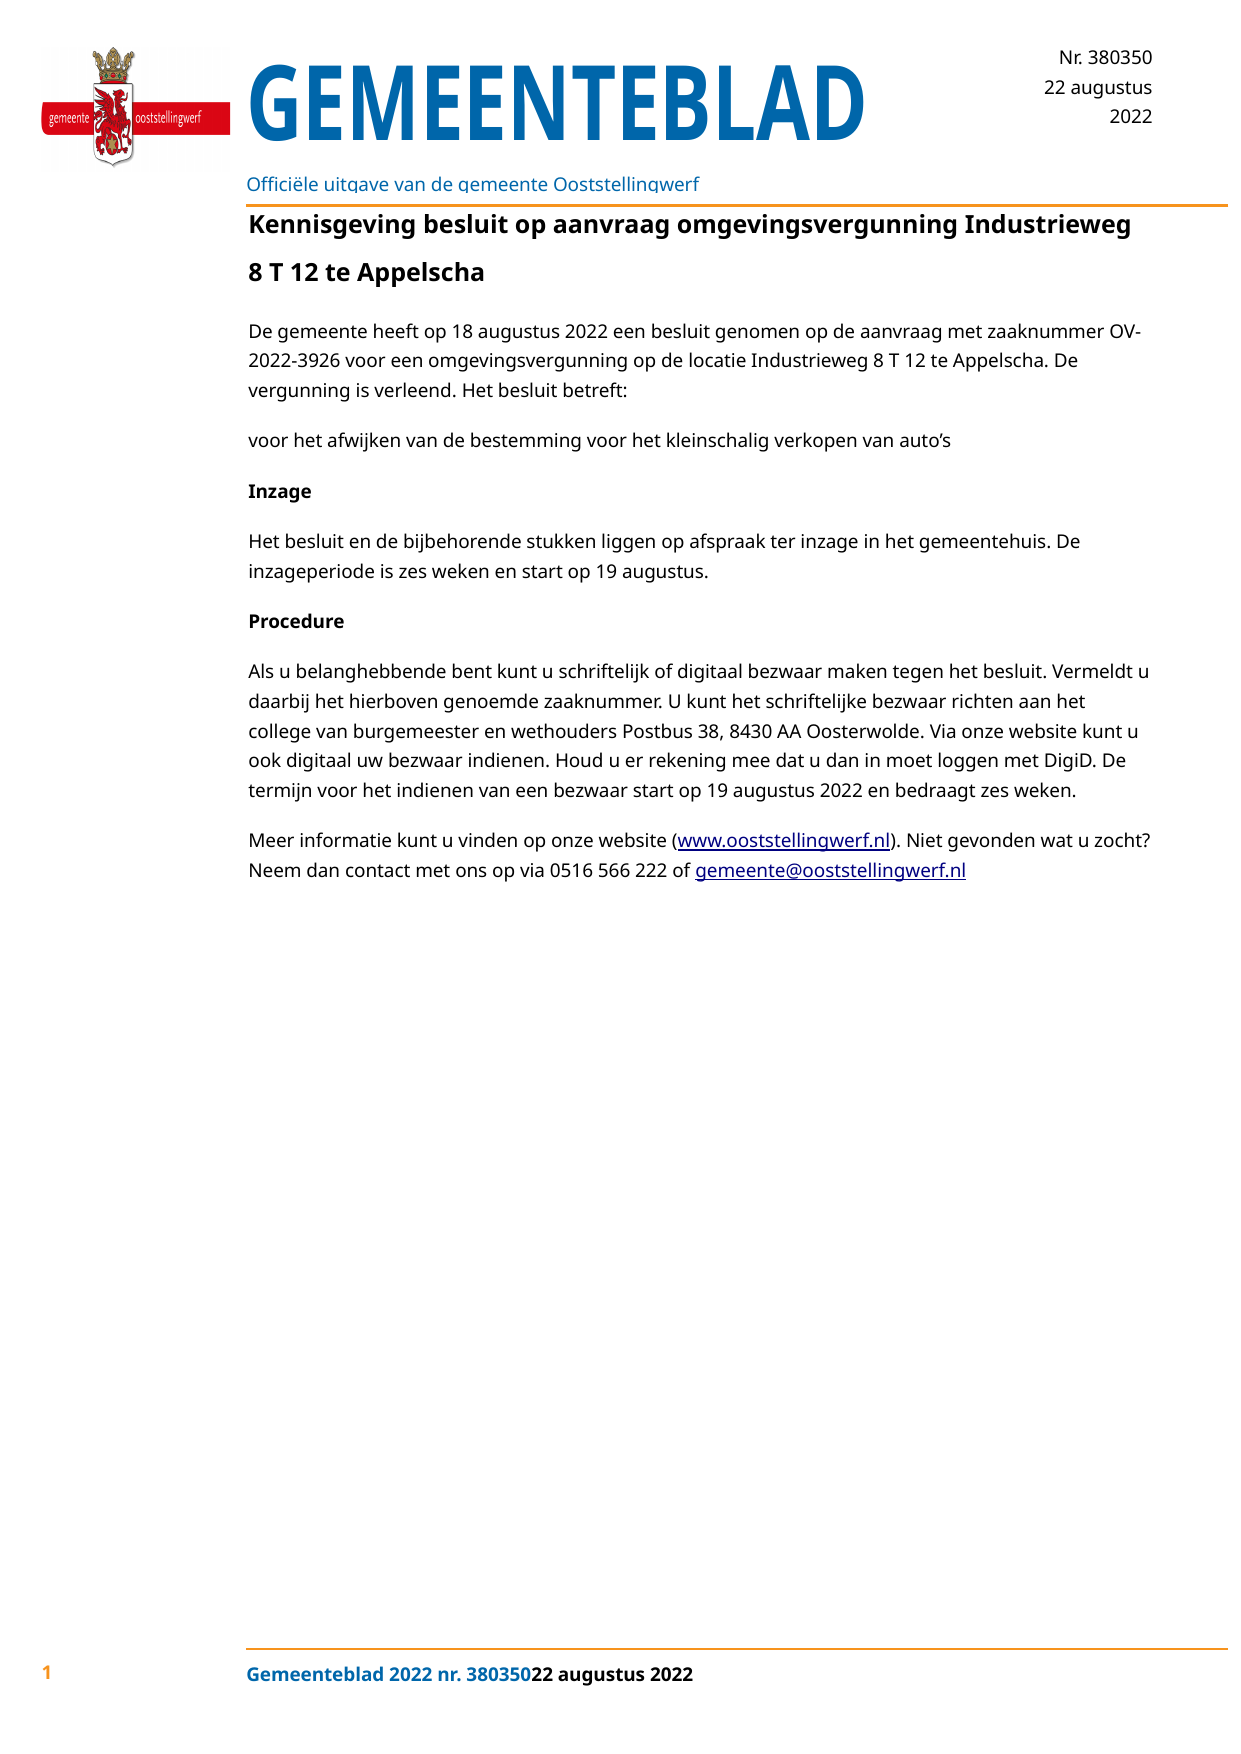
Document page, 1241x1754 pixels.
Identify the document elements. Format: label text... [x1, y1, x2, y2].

text Procedure [248, 608, 1152, 634]
text Inzage [248, 478, 1152, 504]
text Het besluit en de bijbehorende stukken liggen op afspraak ter inzage in het gemeentehuis. De inzageperiode is zes weken en start op 19 augustus. [248, 528, 1152, 584]
text Kennisgeving besluit op aanvraag omgevingsvergunning Industrieweg 8 T 12 te Appelscha [248, 207, 1152, 288]
text voor het afwijken van de bestemming voor het kleinschalig verkopen van auto’s [248, 427, 1152, 453]
text De gemeente heeft op 18 augustus 2022 een besluit genomen op de aanvraag met zaaknummer OV-2022-3926 voor een omgevingsvergunning op de locatie Industrieweg 8 T 12 te Appelscha. De vergunning is verleend. Het besluit betreft: [248, 318, 1152, 403]
text Als u belanghebbende bent kunt u schriftelijk of digitaal bezwaar maken tegen het besluit. Vermeldt u daarbij het hierboven genoemde zaaknummer. U kunt het schriftelijke bezwaar richten aan het college van burgemeester en wethouders Postbus 38, 8430 AA Oosterwolde. Via onze website kunt u ook digitaal uw bezwaar indienen. Houd u er rekening mee dat u dan in moet loggen met DigiD. De termijn voor het indienen van een bezwaar start op 19 augustus 2022 en bedraagt zes weken. [248, 659, 1152, 803]
picture [41, 47, 231, 172]
text Meer informatie kunt u vinden op onze website (www.ooststellingwerf.nl). Niet gevonden wat u zocht? Neem dan contact met ons op via 0516 566 222 of gemeente@ooststellingwerf.nl [248, 827, 1152, 883]
